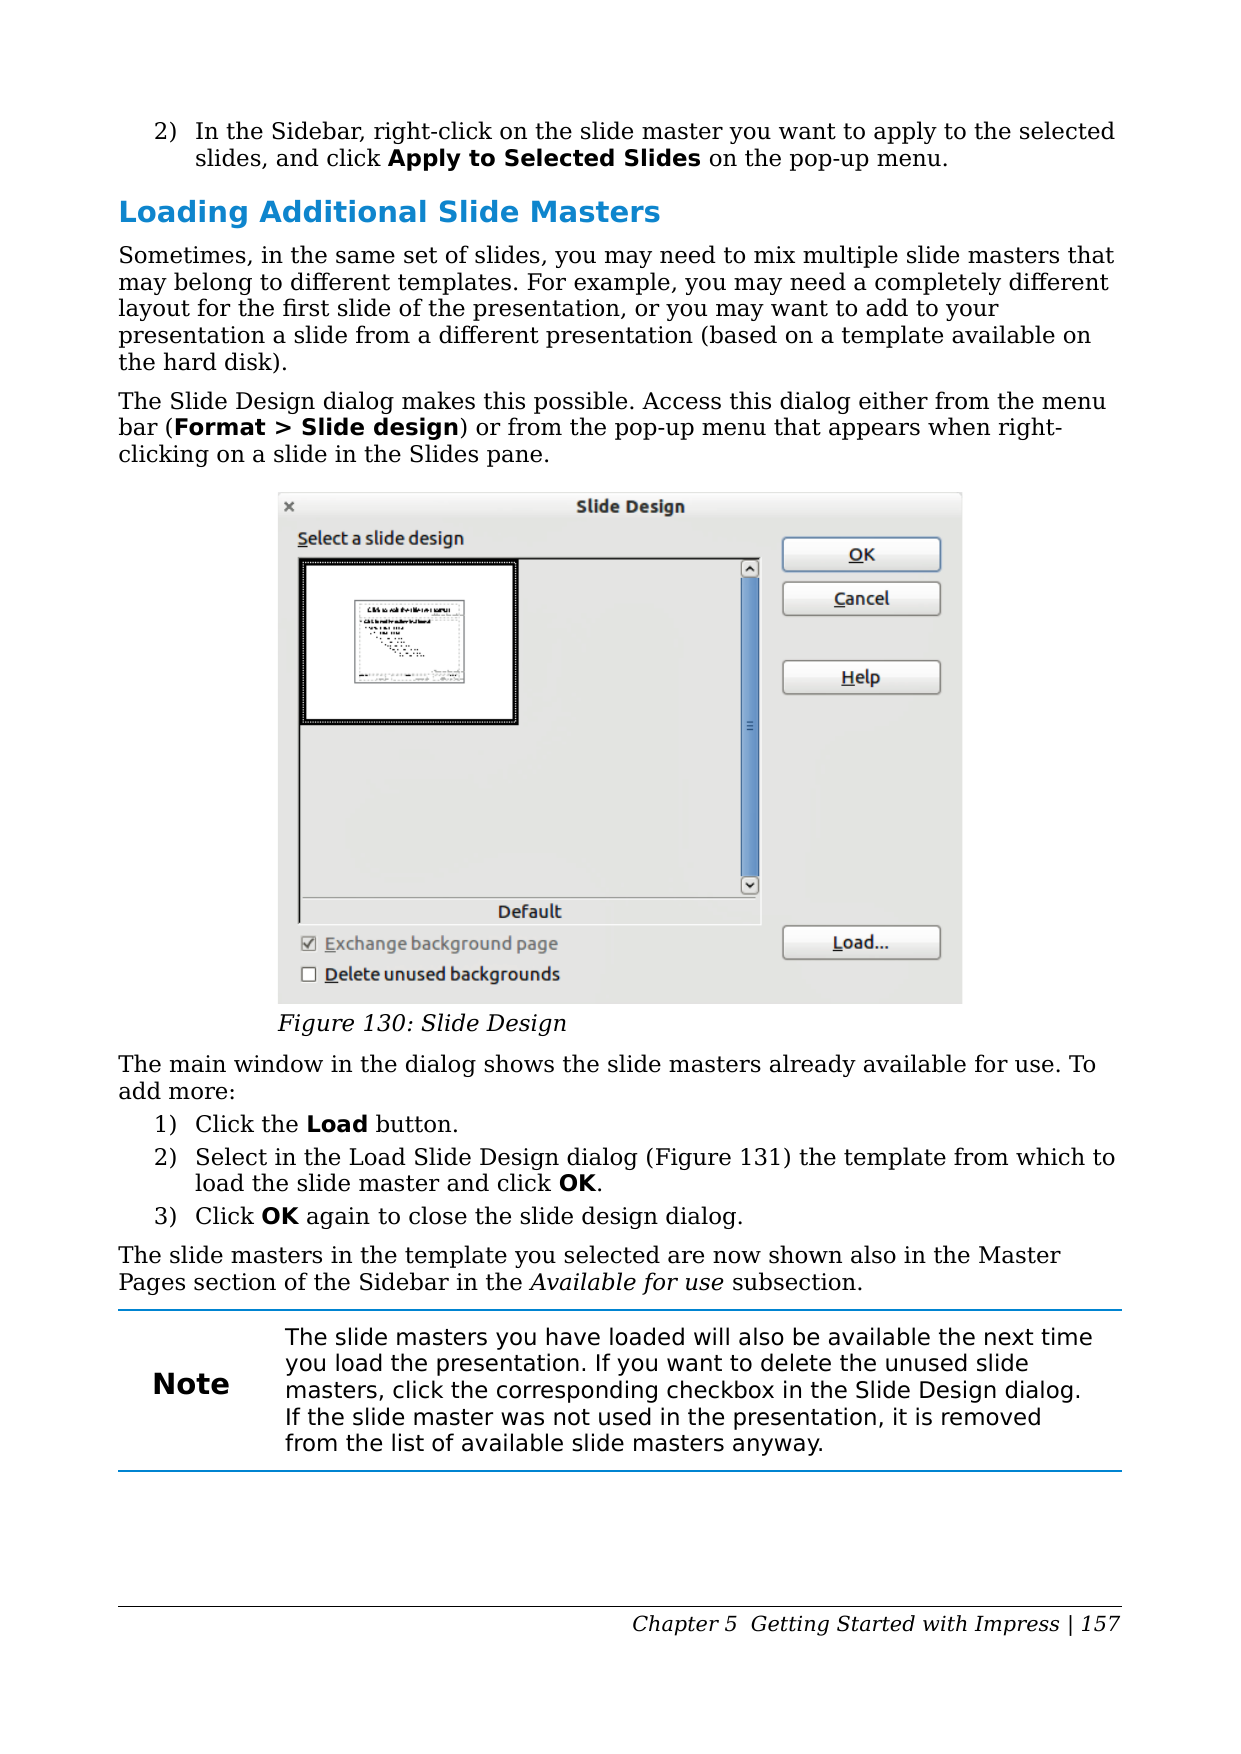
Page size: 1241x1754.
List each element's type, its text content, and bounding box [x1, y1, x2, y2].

table_header Note [118, 1311, 263, 1470]
subtitle Loading Additional Slide Masters [118, 196, 1122, 230]
list In the Sidebar, right-click on the slide master you want to apply to the selected slides, and click Apply to Selected Slides on the pop-up menu. [177, 118, 1122, 171]
list Click the Load button. [177, 1111, 1122, 1138]
text Sometimes, in the same set of slides, you may need to mix multiple slide masters that may belong to different templates. For example, you may need a completely different layout for the first slide of the presentation, or you may want to add to your presentation a slide from a different presentation (based on a template available on the hard disk). [118, 242, 1122, 375]
text The slide masters in the template you selected are now shown also in the Master Pages section of the Sidebar in the Available for use subsection. [118, 1243, 1122, 1296]
text The Slide Design dialog makes this possible. Access this dialog either from the menu bar (Format > Slide design) or from the pop-up menu that appears when right-clicking on a slide in the Slides pane. [118, 388, 1122, 468]
table_header The slide masters you have loaded will also be available the next time you load the presentation. If you want to delete the unused slide masters, click the corresponding checkbox in the Slide Design dialog. If the slide master was not used in the presentation, it is removed from the list of available slide masters anyway. [264, 1311, 1122, 1470]
list Select in the Load Slide Design dialog (Figure 131) the template from which to load the slide master and click OK. [177, 1144, 1122, 1197]
list Click OK again to close the slide design dialog. [177, 1203, 1122, 1230]
picture [277, 492, 963, 1004]
text Figure 130: Slide Design [278, 1010, 962, 1037]
list The main window in the dialog shows the slide masters already available for use. To add more: [118, 1051, 1122, 1104]
